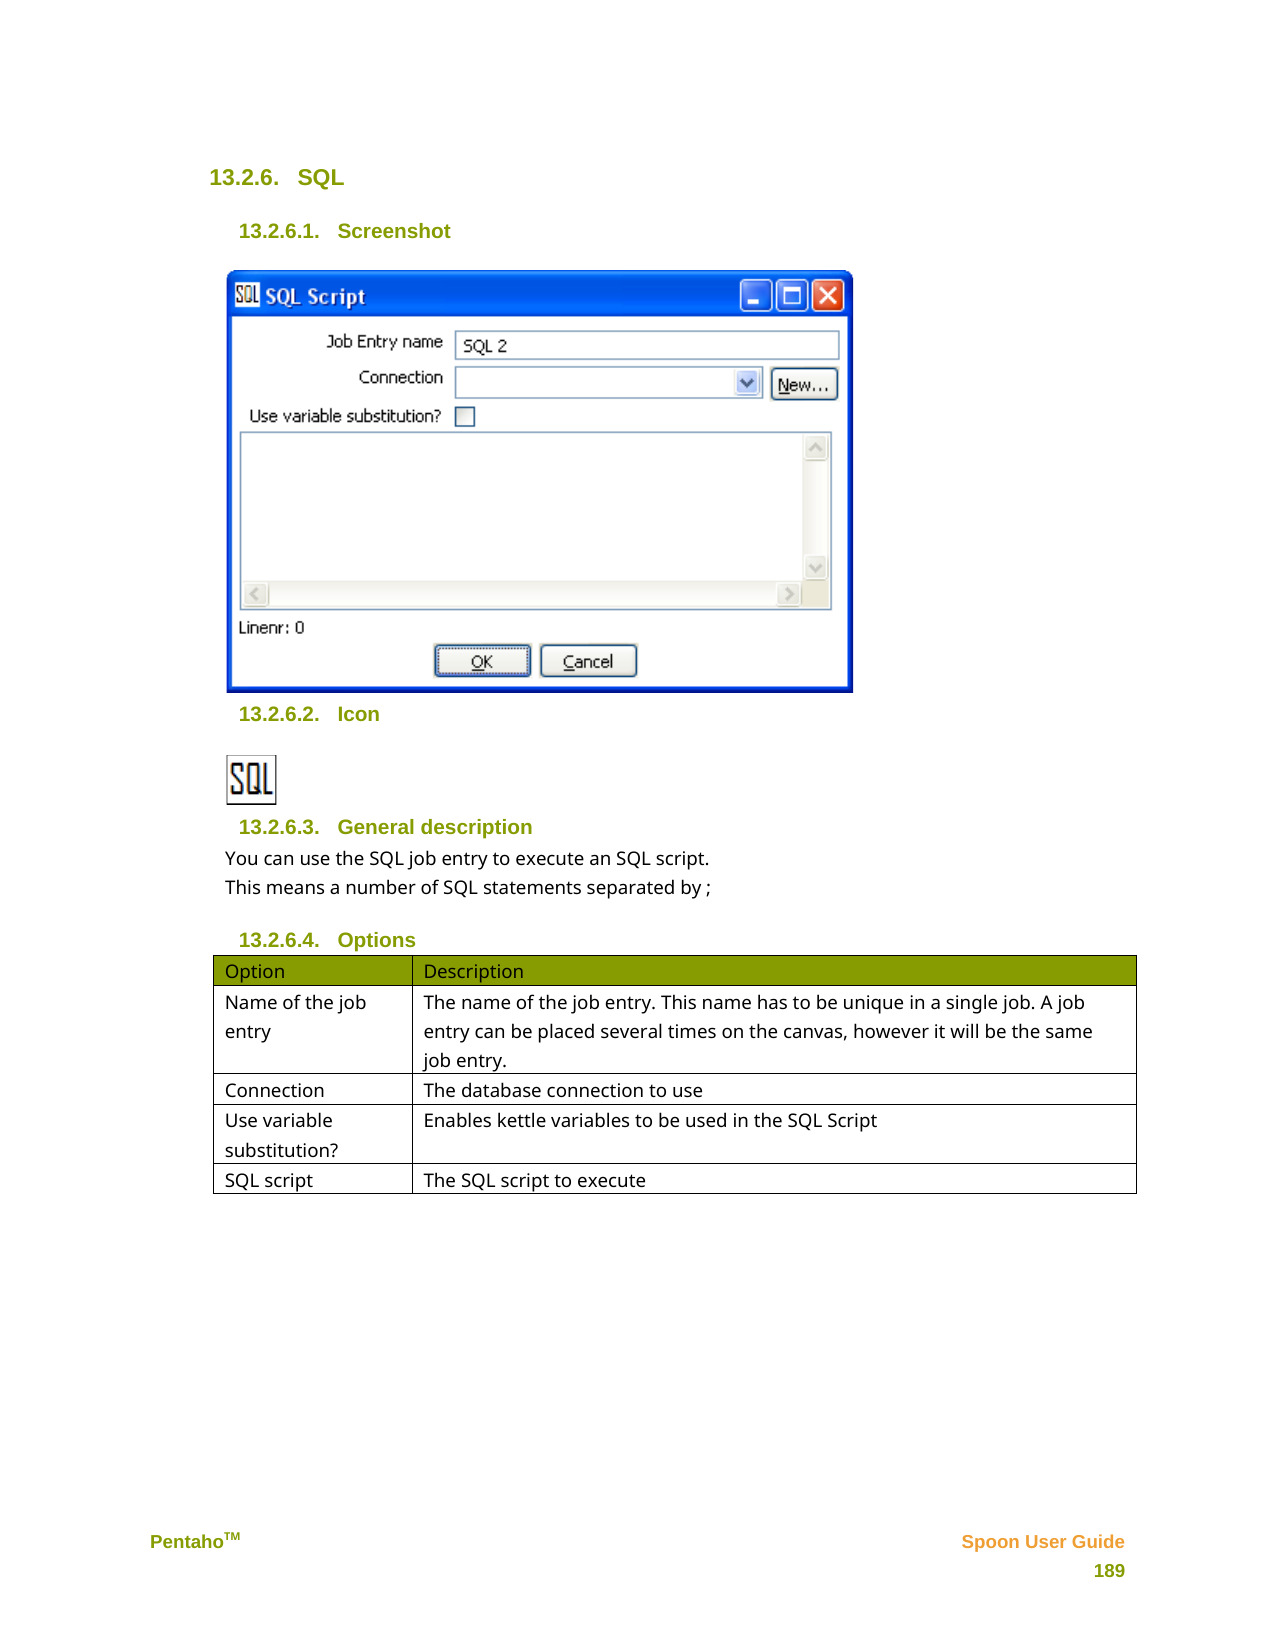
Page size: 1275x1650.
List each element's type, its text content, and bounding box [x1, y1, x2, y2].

table_cell The name of the job entry. This name has to be unique in a single job. A job entry can be placed several times on the canvas, however it will be the same job entry. [413, 986, 1136, 1073]
subtitle Icon [239, 699, 1125, 729]
text This means a number of SQL statements separated by ; [225, 871, 1125, 900]
text You can use the SQL job entry to execute an SQL script. [225, 842, 1125, 871]
subtitle SQL [209, 157, 1125, 192]
table_header Option [214, 956, 412, 985]
table_cell Use variable substitution? [214, 1105, 412, 1163]
picture [226, 270, 854, 693]
table_header Description [413, 956, 1136, 985]
picture [226, 755, 277, 805]
table_cell The SQL script to execute [413, 1164, 1136, 1193]
subtitle Screenshot [239, 211, 1125, 246]
table_cell Name of the job entry [214, 986, 412, 1073]
table_cell Enables kettle variables to be used in the SQL Script [413, 1105, 1136, 1163]
table_cell The database connection to use [413, 1074, 1136, 1103]
subtitle General description [239, 812, 1125, 841]
table_cell SQL script [214, 1164, 412, 1193]
table_cell Connection [214, 1074, 412, 1103]
subtitle Options [239, 919, 1125, 954]
